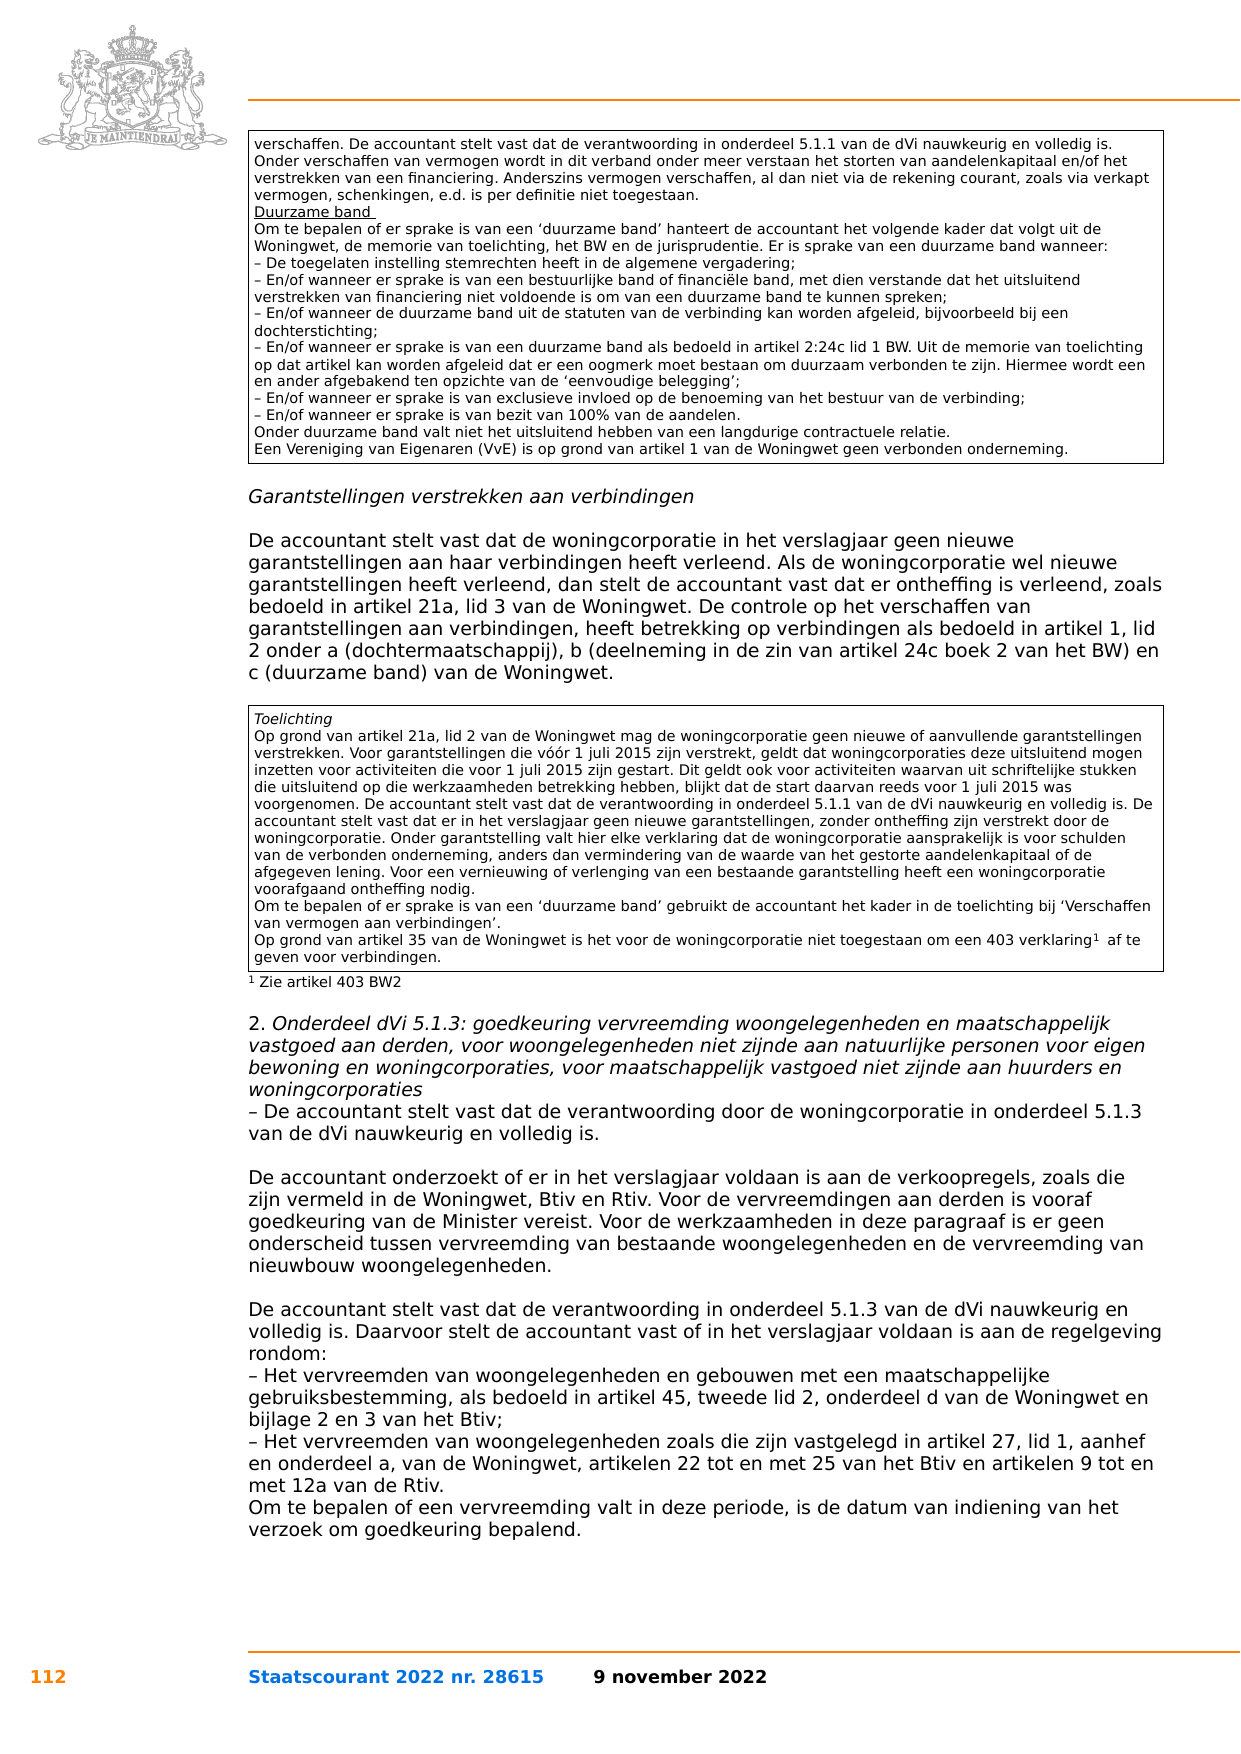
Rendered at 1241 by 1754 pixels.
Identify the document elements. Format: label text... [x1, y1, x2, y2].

text – De accountant stelt vast dat de verantwoording door de woningcorporatie in onderdeel 5.1.3 van de dVi nauwkeurig en volledig is. [248, 1101, 1163, 1145]
table_cell 1 Zie artikel 403 BW2 [248, 972, 1163, 991]
text De accountant onderzoekt of er in het verslagjaar voldaan is aan de verkoopregels, zoals die zijn vermeld in de Woningwet, Btiv en Rtiv. Voor de vervreemdingen aan derden is vooraf goedkeuring van de Minister vereist. Voor de werkzaamheden in deze paragraaf is er geen onderscheid tussen vervreemding van bestaande woongelegenheden en de vervreemding van nieuwbouw woongelegenheden. [248, 1167, 1163, 1277]
text De accountant stelt vast dat de woningcorporatie in het verslagjaar geen nieuwe garantstellingen aan haar verbindingen heeft verleend. Als de woningcorporatie wel nieuwe garantstellingen heeft verleend, dan stelt de accountant vast dat er ontheffing is verleend, zoals bedoeld in artikel 21a, lid 3 van de Woningwet. De controle op het verschaffen van garantstellingen aan verbindingen, heeft betrekking op verbindingen als bedoeld in artikel 1, lid 2 onder a (dochtermaatschappij), b (deelneming in de zin van artikel 24c boek 2 van het BW) en c (duurzame band) van de Woningwet. [248, 530, 1163, 683]
subtitle Garantstellingen verstrekken aan verbindingen [248, 486, 1163, 508]
text Om te bepalen of een vervreemding valt in deze periode, is de datum van indiening van het verzoek om goedkeuring bepalend. [248, 1497, 1163, 1541]
text 2. Onderdeel dVi 5.1.3: goedkeuring vervreemding woongelegenheden en maatschappelijk vastgoed aan derden, voor woongelegenheden niet zijnde aan natuurlijke personen voor eigen bewoning en woningcorporaties, voor maatschappelijk vastgoed niet zijnde aan huurders en woningcorporaties [248, 1013, 1163, 1101]
table_header verschaffen. De accountant stelt vast dat de verantwoording in onderdeel 5.1.1 van de dVi nauwkeurig en volledig is. Onder verschaffen van vermogen wordt in dit verband onder meer verstaan het storten van aandelenkapitaal en/of het verstrekken van een financiering. Anderszins vermogen verschaffen, al dan niet via de rekening courant, zoals via verkapt vermogen, schenkingen, e.d. is per definitie niet toegestaan. Duurzame band Om te bepalen of er sprake is van een ‘duurzame band’ hanteert de accountant het volgende kader dat volgt uit de Woningwet, de memorie van toelichting, het BW en de jurisprudentie. Er is sprake van een duurzame band wanneer: – De toegelaten instelling stemrechten heeft in de algemene vergadering; – En/of wanneer er sprake is van een bestuurlijke band of financiële band, met dien verstande dat het uitsluitend verstrekken van financiering niet voldoende is om van een duurzame band te kunnen spreken; – En/of wanneer de duurzame band uit de statuten van de verbinding kan worden afgeleid, bijvoorbeeld bij een dochterstichting; – En/of wanneer er sprake is van een duurzame band als bedoeld in artikel 2:24c lid 1 BW. Uit de memorie van toelichting op dat artikel kan worden afgeleid dat er een oogmerk moet bestaan om duurzaam verbonden te zijn. Hiermee wordt een en ander afgebakend ten opzichte van de ‘eenvoudige belegging’; – En/of wanneer er sprake is van exclusieve invloed op de benoeming van het bestuur van de verbinding; – En/of wanneer er sprake is van bezit van 100% van de aandelen. Onder duurzame band valt niet het uitsluitend hebben van een langdurige contractuele relatie. Een Vereniging van Eigenaren (VvE) is op grond van artikel 1 van de Woningwet geen verbonden onderneming. [249, 131, 1163, 463]
text De accountant stelt vast dat de verantwoording in onderdeel 5.1.3 van de dVi nauwkeurig en volledig is. Daarvoor stelt de accountant vast of in het verslagjaar voldaan is aan de regelgeving rondom: [248, 1299, 1163, 1365]
text – Het vervreemden van woongelegenheden en gebouwen met een maatschappelijke gebruiksbestemming, als bedoeld in artikel 45, tweede lid 2, onderdeel d van de Woningwet en bijlage 2 en 3 van het Btiv; [248, 1365, 1163, 1431]
table_header Toelichting Op grond van artikel 21a, lid 2 van de Woningwet mag de woningcorporatie geen nieuwe of aanvullende garantstellingen verstrekken. Voor garantstellingen die vóór 1 juli 2015 zijn verstrekt, geldt dat woningcorporaties deze uitsluitend mogen inzetten voor activiteiten die voor 1 juli 2015 zijn gestart. Dit geldt ook voor activiteiten waarvan uit schriftelijke stukken die uitsluitend op die werkzaamheden betrekking hebben, blijkt dat de start daarvan reeds voor 1 juli 2015 was voorgenomen. De accountant stelt vast dat de verantwoording in onderdeel 5.1.1 van de dVi nauwkeurig en volledig is. De accountant stelt vast dat er in het verslagjaar geen nieuwe garantstellingen, zonder ontheffing zijn verstrekt door de woningcorporatie. Onder garantstelling valt hier elke verklaring dat de woningcorporatie aansprakelijk is voor schulden van de verbonden onderneming, anders dan vermindering van de waarde van het gestorte aandelenkapitaal of de afgegeven lening. Voor een vernieuwing of verlenging van een bestaande garantstelling heeft een woningcorporatie voorafgaand ontheffing nodig. Om te bepalen of er sprake is van een ‘duurzame band’ gebruikt de accountant het kader in de toelichting bij ‘Verschaffen van vermogen aan verbindingen’. Op grond van artikel 35 van de Woningwet is het voor de woningcorporatie niet toegestaan om een 403 verklaring1 af te geven voor verbindingen. [249, 706, 1163, 971]
picture [38, 25, 227, 150]
text – Het vervreemden van woongelegenheden zoals die zijn vastgelegd in artikel 27, lid 1, aanhef en onderdeel a, van de Woningwet, artikelen 22 tot en met 25 van het Btiv en artikelen 9 tot en met 12a van de Rtiv. [248, 1431, 1163, 1497]
